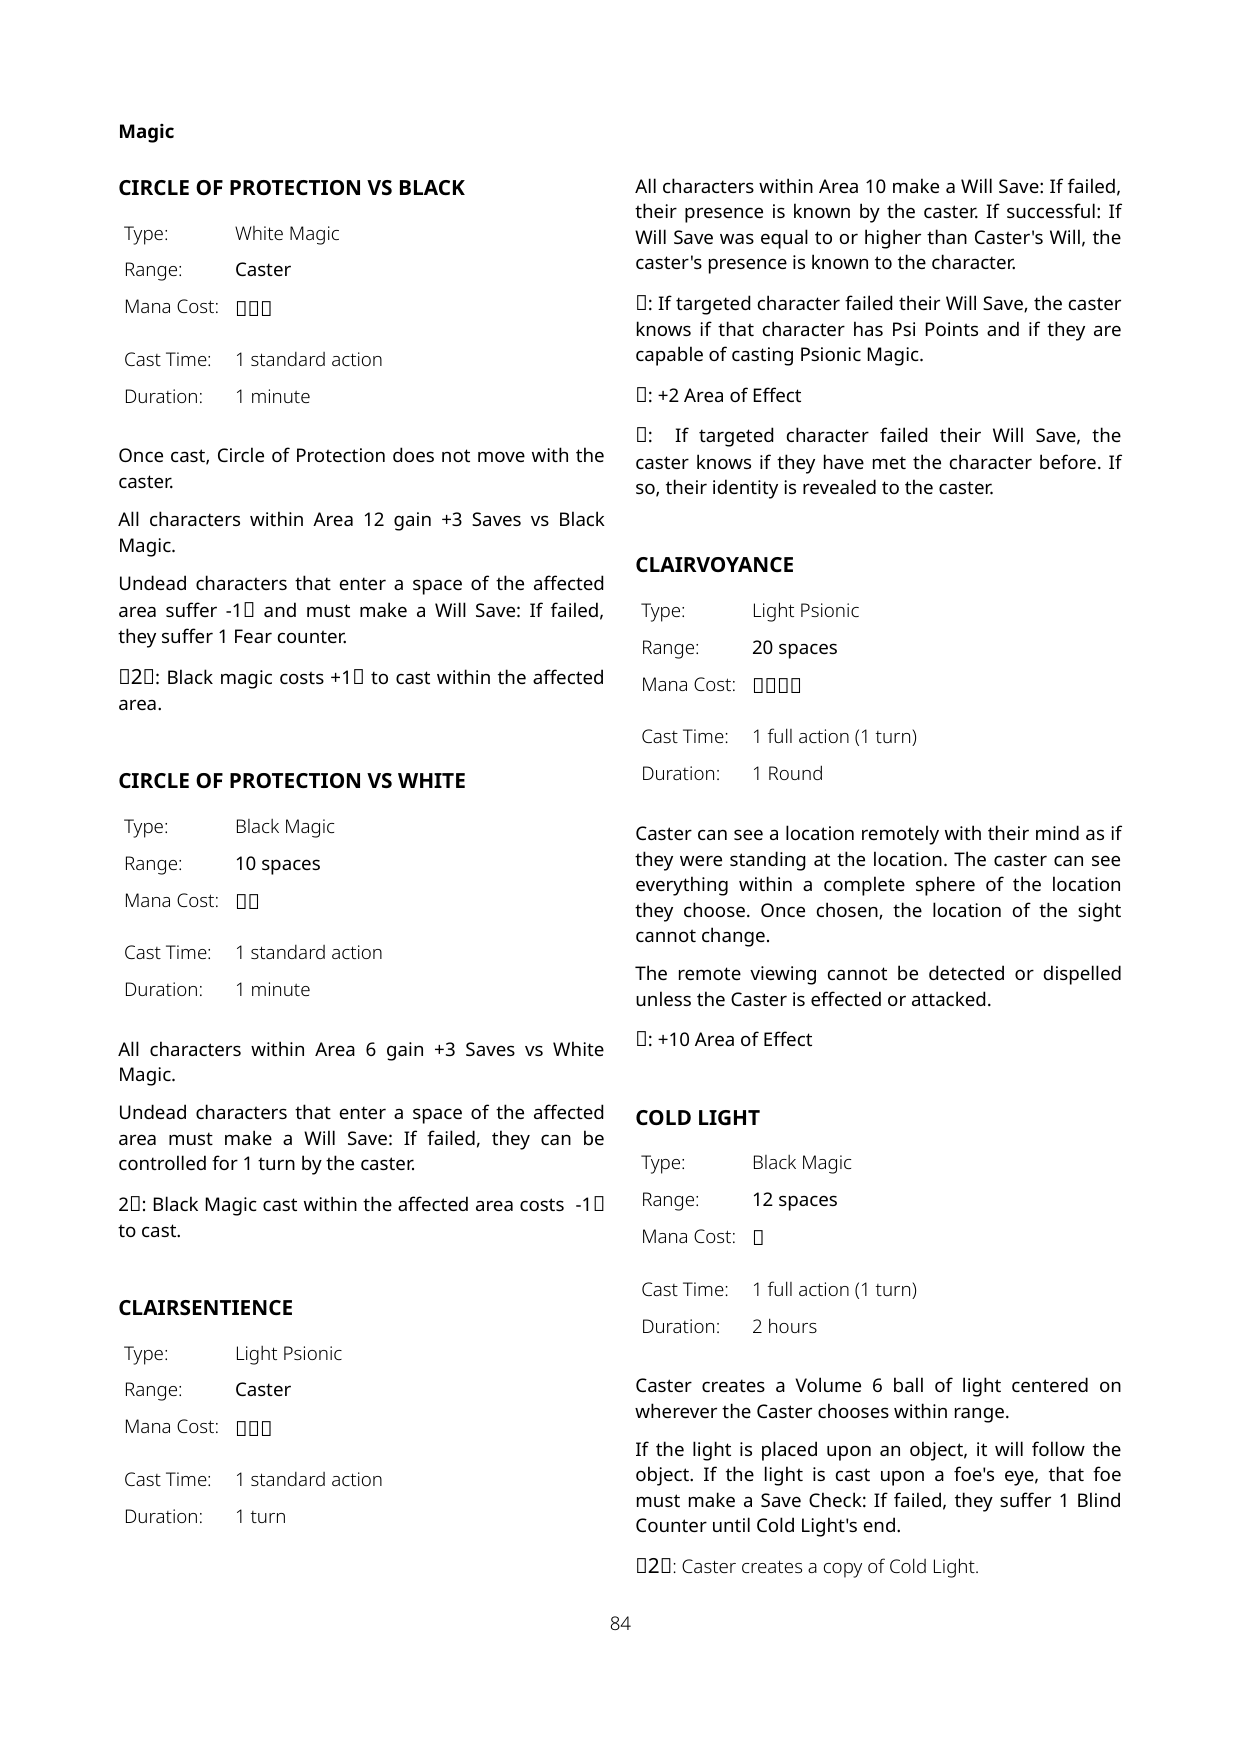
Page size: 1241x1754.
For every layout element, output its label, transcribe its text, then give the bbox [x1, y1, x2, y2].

table_cell  [229, 288, 606, 340]
table_cell Mana Cost: [635, 1218, 746, 1270]
text Caster creates a Volume 6 ball of light centered on wherever the Caster chooses within range. [635, 1344, 1122, 1424]
table_cell Range: [635, 629, 746, 666]
text : +2 Area of Effect [635, 380, 1122, 408]
table_cell Caster [229, 1371, 606, 1408]
table_cell 1 Round [746, 755, 1123, 792]
text All characters within Area 10 make a Will Save: If failed, their presence is known by the caster. If successful: If Will Save was equal to or higher than Caster's Will, the caster's presence is known to the character. [635, 173, 1122, 275]
table_header Type: [635, 592, 746, 628]
table_cell 1 standard action [229, 340, 606, 377]
table_cell 1 full action (1 turn) [746, 1270, 1123, 1307]
table_cell Duration: [118, 378, 229, 414]
text All characters within Area 6 gain +3 Saves vs White Magic. [118, 1008, 605, 1087]
table_cell Mana Cost: [118, 1408, 229, 1460]
table_cell Cast Time: [118, 1460, 229, 1497]
text : If targeted character failed their Will Save, the caster knows if they have met the character before. If so, their identity is revealed to the caster. [635, 421, 1122, 500]
table_header Light Psionic [229, 1334, 606, 1371]
table_cell Duration: [118, 971, 229, 1008]
text The remote viewing cannot be detected or dispelled unless the Caster is effected or attacked. [635, 960, 1122, 1011]
table_header Black Magic [746, 1144, 1123, 1181]
text CIRCLE OF PROTECTION VS BLACK [118, 173, 605, 202]
text Caster can see a location remotely with their mind as if they were standing at the location. The caster can see everything within a complete sphere of the location they choose. Once chosen, the location of the sight cannot change. [635, 792, 1122, 948]
table_cell Mana Cost: [118, 288, 229, 340]
table_cell 20 spaces [746, 629, 1123, 666]
table_cell Caster [229, 251, 606, 288]
text [118, 1534, 605, 1563]
table_header Type: [118, 214, 229, 251]
table_cell 1 standard action [229, 934, 606, 971]
text : +10 Area of Effect [635, 1024, 1122, 1052]
text Undead characters that enter a space of the affected area must make a Will Save: If failed, they can be controlled for 1 turn by the caster. [118, 1099, 605, 1176]
table_cell 12 spaces [746, 1181, 1123, 1218]
text : If targeted character failed their Will Save, the caster knows if that character has Psi Points and if they are capable of casting Psionic Magic. [635, 288, 1122, 367]
text CIRCLE OF PROTECTION VS WHITE [118, 766, 605, 795]
text CLAIRSENTIENCE [118, 1293, 605, 1322]
table_cell  [746, 666, 1123, 718]
table_header White Magic [229, 214, 606, 251]
table_cell Cast Time: [118, 934, 229, 971]
text Undead characters that enter a space of the affected area suffer -1 and must make a Will Save: If failed, they suffer 1 Fear counter. [118, 570, 605, 649]
text If the light is placed upon an object, it will follow the object. If the light is cast upon a foe's eye, that foe must make a Save Check: If failed, they suffer 1 Blind Counter until Cold Light's end. [635, 1436, 1122, 1538]
text Once cast, Circle of Protection does not move with the caster. [118, 414, 605, 494]
table_cell Cast Time: [635, 718, 746, 755]
text 2: Black magic costs +1 to cast within the affected area. [118, 662, 605, 716]
table_cell Mana Cost: [118, 881, 229, 934]
text 2: Caster creates a copy of Cold Light. [635, 1551, 1122, 1579]
table_cell 2 hours [746, 1307, 1123, 1344]
table_header Black Magic [229, 807, 606, 844]
table_header Light Psionic [746, 592, 1123, 628]
table_cell Range: [118, 251, 229, 288]
table_cell  [229, 881, 606, 934]
table_cell 10 spaces [229, 844, 606, 881]
table_cell  [229, 1408, 606, 1460]
text CLAIRVOYANCE [635, 551, 1122, 579]
table_cell 1 minute [229, 378, 606, 414]
text All characters within Area 12 gain +3 Saves vs Black Magic. [118, 506, 605, 557]
table_cell Cast Time: [118, 340, 229, 377]
table_cell Duration: [635, 755, 746, 792]
table_cell Cast Time: [635, 1270, 746, 1307]
table_cell 1 minute [229, 971, 606, 1008]
table_header Type: [118, 1334, 229, 1371]
table_cell Mana Cost: [635, 666, 746, 718]
table_cell  [746, 1218, 1123, 1270]
table_cell 1 standard action [229, 1460, 606, 1497]
table_cell Duration: [635, 1307, 746, 1344]
text 2: Black Magic cast within the affected area costs -1 to cast. [118, 1189, 605, 1243]
table_cell 1 full action (1 turn) [746, 718, 1123, 755]
table_cell Range: [635, 1181, 746, 1218]
table_cell 1 turn [229, 1498, 606, 1534]
table_header Type: [118, 807, 229, 844]
text COLD LIGHT [635, 1103, 1122, 1131]
table_cell Duration: [118, 1498, 229, 1534]
table_cell Range: [118, 844, 229, 881]
table_header Type: [635, 1144, 746, 1181]
table_cell Range: [118, 1371, 229, 1408]
